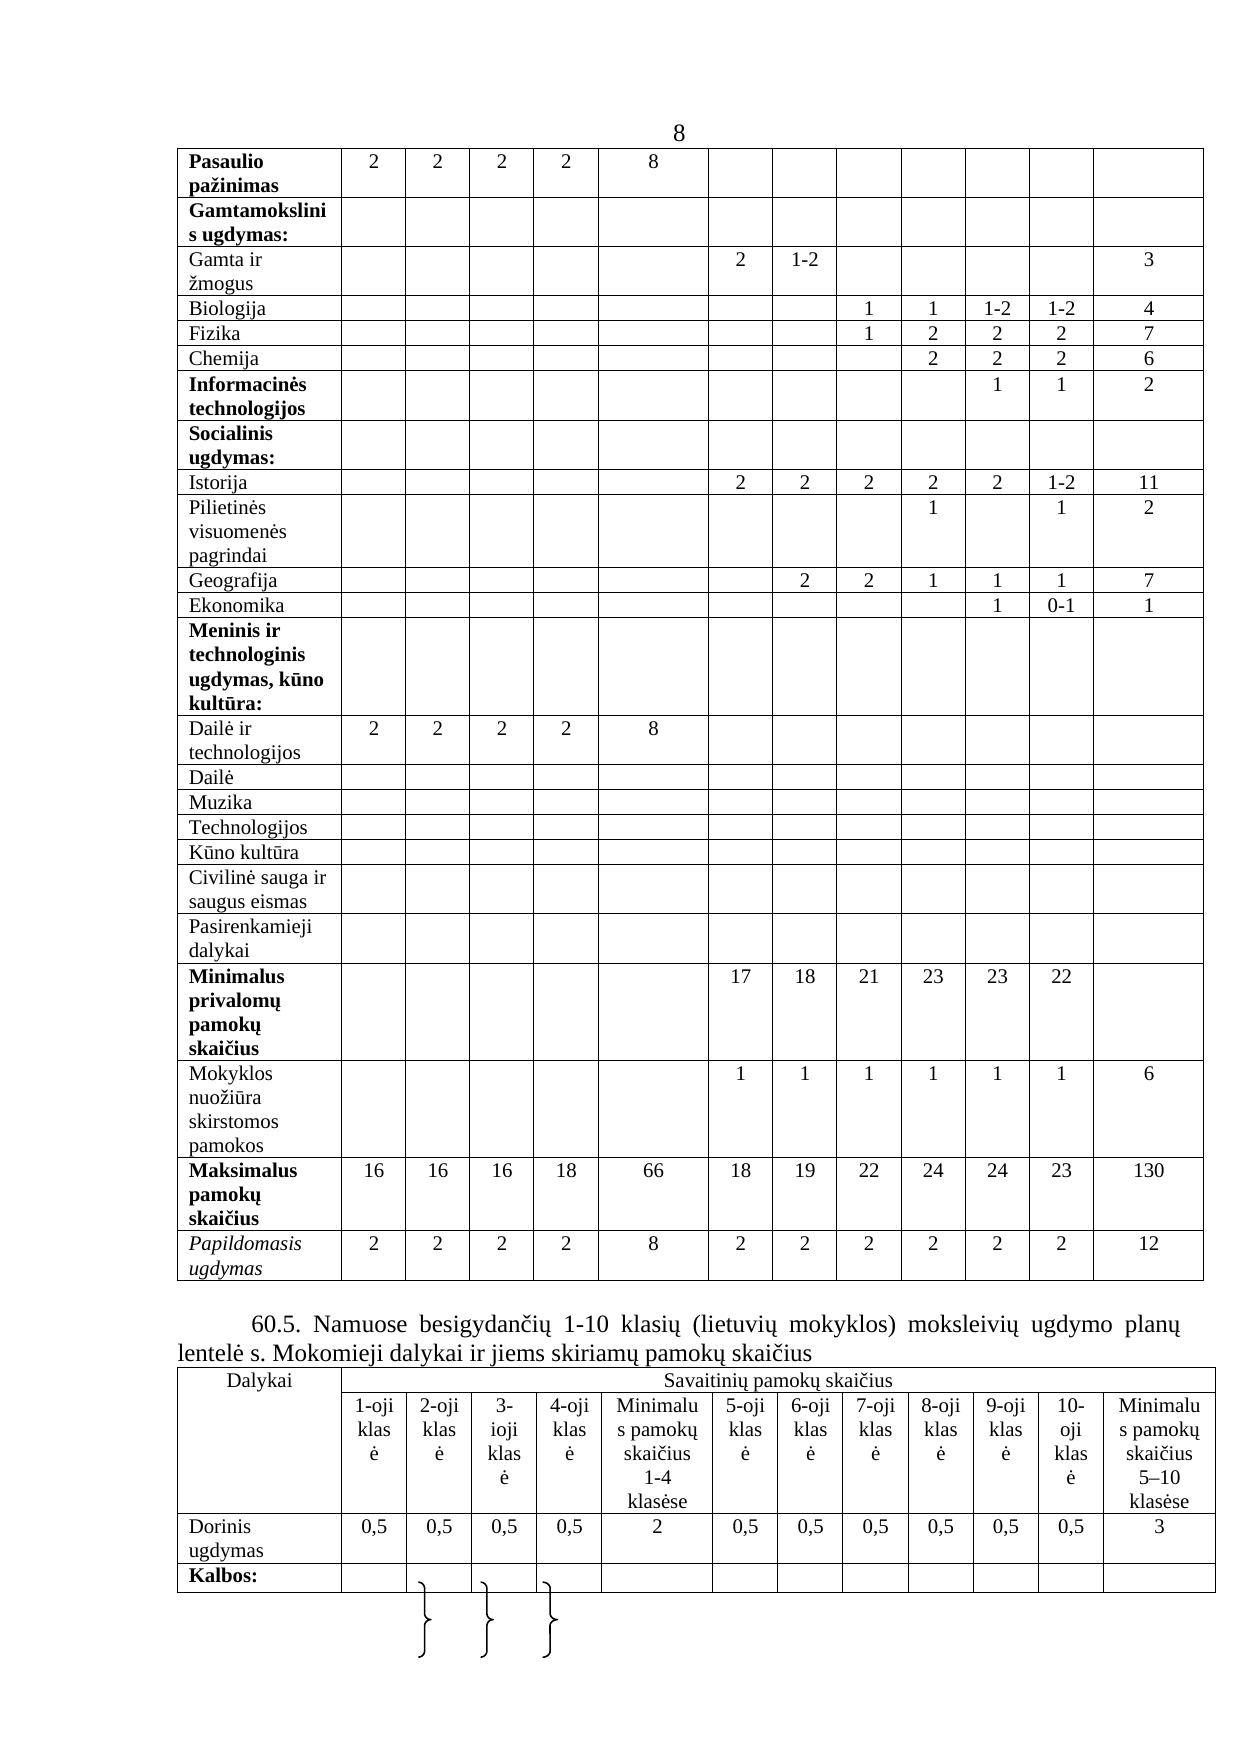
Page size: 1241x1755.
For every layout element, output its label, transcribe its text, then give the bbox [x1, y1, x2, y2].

table_cell [773, 840, 836, 864]
table_cell 24 [902, 1158, 965, 1230]
table_cell [470, 371, 533, 419]
table_cell [709, 495, 772, 567]
table_cell [966, 790, 1029, 814]
table_cell [837, 765, 901, 789]
table_cell [342, 470, 405, 494]
table_cell [966, 618, 1029, 714]
table_cell [406, 1061, 469, 1157]
table_cell [342, 1061, 405, 1157]
table_cell [966, 716, 1029, 764]
table_cell Geografija [178, 568, 341, 592]
table_cell 1 [837, 1061, 901, 1157]
table_cell 1 [902, 296, 965, 320]
table_cell [534, 568, 598, 592]
table_cell [599, 346, 708, 370]
table_cell [773, 815, 836, 839]
table_cell [713, 1564, 777, 1592]
table_cell [342, 618, 405, 714]
table_cell [773, 149, 836, 197]
table_cell [534, 321, 598, 345]
table_cell [599, 593, 708, 617]
table_cell [534, 593, 598, 617]
table_cell [342, 964, 405, 1060]
table_cell [407, 1564, 471, 1592]
table_cell 1 [1094, 593, 1203, 617]
table_cell 8 [599, 149, 708, 197]
table_cell [470, 495, 533, 567]
table_cell [1030, 716, 1093, 764]
table_cell [773, 371, 836, 419]
table_cell 3 [1104, 1514, 1215, 1562]
table_cell Maksimalus pamokų skaičius [178, 1158, 341, 1230]
table_cell [599, 815, 708, 839]
table_cell 2 [406, 149, 469, 197]
table_cell [773, 593, 836, 617]
table_cell [837, 149, 901, 197]
table_cell 2 [406, 1231, 469, 1279]
table_cell 2 [773, 470, 836, 494]
table_cell [470, 321, 533, 345]
table_cell 2 [837, 470, 901, 494]
table_cell [837, 914, 901, 962]
table_cell Gamta ir žmogus [178, 247, 341, 295]
table_cell 16 [406, 1158, 469, 1230]
table_cell [837, 247, 901, 295]
table_cell [342, 247, 405, 295]
table_cell [902, 371, 965, 419]
table_cell [599, 618, 708, 714]
table_cell 1 [837, 321, 901, 345]
table_cell 0,5 [843, 1514, 908, 1562]
table_cell Biologija [178, 296, 341, 320]
table_cell 6-oji klasė [778, 1393, 842, 1513]
table_cell 18 [534, 1158, 598, 1230]
table_cell 2 [902, 1231, 965, 1279]
table_cell 18 [709, 1158, 772, 1230]
table_cell 2 [470, 716, 533, 764]
table_cell [534, 470, 598, 494]
table_cell [837, 371, 901, 419]
table_cell 4 [1094, 296, 1203, 320]
table_cell [342, 421, 405, 469]
table_cell [966, 914, 1029, 962]
table_cell 2 [773, 1231, 836, 1279]
table_cell 6 [1094, 346, 1203, 370]
table_cell 2 [602, 1514, 712, 1562]
table_cell [966, 840, 1029, 864]
table_cell 1-2 [1030, 470, 1093, 494]
table_cell 7 [1094, 568, 1203, 592]
table_cell Kūno kultūra [178, 840, 341, 864]
table_cell [709, 568, 772, 592]
table_cell 8-oji klasė [909, 1393, 973, 1513]
table_cell [406, 421, 469, 469]
table_cell [470, 840, 533, 864]
table_cell [1094, 618, 1203, 714]
table_cell [709, 815, 772, 839]
table_cell [599, 568, 708, 592]
table_cell [470, 593, 533, 617]
table_cell [837, 495, 901, 567]
table_cell [406, 346, 469, 370]
table_cell 2 [534, 149, 598, 197]
table_cell [406, 790, 469, 814]
table_cell 18 [773, 964, 836, 1060]
table_cell [1094, 964, 1203, 1060]
table_cell 1 [1030, 371, 1093, 419]
table_cell [1039, 1564, 1103, 1592]
table_cell 130 [1094, 1158, 1203, 1230]
table_cell [709, 321, 772, 345]
table_cell [1094, 198, 1203, 246]
table_cell 0,5 [342, 1514, 406, 1562]
table_cell [709, 790, 772, 814]
table_cell 2 [534, 716, 598, 764]
table_cell Pilietinės visuomenės pagrindai [178, 495, 341, 567]
table_cell [773, 790, 836, 814]
table_cell 2 [966, 1231, 1029, 1279]
table_cell [537, 1564, 601, 1592]
table_cell 19 [773, 1158, 836, 1230]
table_cell [534, 371, 598, 419]
table_cell 1-oji klasė [342, 1393, 406, 1513]
table_cell 0,5 [472, 1514, 536, 1562]
table_cell 16 [470, 1158, 533, 1230]
table_cell 2 [1030, 321, 1093, 345]
table_cell [1094, 716, 1203, 764]
table_cell [602, 1564, 712, 1592]
table_cell [599, 296, 708, 320]
table_cell [1094, 765, 1203, 789]
table_cell [966, 149, 1029, 197]
table_cell [470, 815, 533, 839]
table_cell [342, 914, 405, 962]
table_cell Minimalus pamokų skaičius 5–10 klasėse [1104, 1393, 1215, 1513]
table_cell [406, 964, 469, 1060]
table_cell [902, 593, 965, 617]
table_cell [1094, 914, 1203, 962]
table_cell [534, 618, 598, 714]
table_cell [773, 495, 836, 567]
table_cell [342, 790, 405, 814]
table_cell [902, 149, 965, 197]
table_cell [773, 198, 836, 246]
table_cell [902, 421, 965, 469]
table_cell 2 [773, 568, 836, 592]
table_cell [1104, 1564, 1215, 1592]
table_cell 2 [709, 247, 772, 295]
table_cell Gamtamokslinis ugdymas: [178, 198, 341, 246]
table_cell 1 [1030, 568, 1093, 592]
table_cell [902, 840, 965, 864]
table_cell [406, 593, 469, 617]
table_cell [1030, 618, 1093, 714]
table_cell 7-oji klasė [843, 1393, 908, 1513]
table_cell [837, 840, 901, 864]
table_cell [837, 716, 901, 764]
table_cell [966, 198, 1029, 246]
table_cell [1030, 247, 1093, 295]
table_cell [709, 198, 772, 246]
table_cell [406, 371, 469, 419]
table_cell [342, 840, 405, 864]
table_cell 2 [470, 149, 533, 197]
table_cell [599, 371, 708, 419]
table_cell [406, 198, 469, 246]
table_cell 5-oji klasė [713, 1393, 777, 1513]
table_cell [470, 790, 533, 814]
table_cell [1094, 790, 1203, 814]
table_cell [599, 470, 708, 494]
table_cell Fizika [178, 321, 341, 345]
table_cell Meninis ir technologinis ugdymas, kūno kultūra: [178, 618, 341, 714]
table_cell 22 [837, 1158, 901, 1230]
table_cell [1030, 421, 1093, 469]
table_cell 2 [966, 346, 1029, 370]
table_cell [599, 865, 708, 913]
table_cell [599, 198, 708, 246]
table_cell Mokyklos nuožiūra skirstomos pamokos [178, 1061, 341, 1157]
table_cell 2 [837, 568, 901, 592]
table_cell [709, 840, 772, 864]
table_cell [709, 914, 772, 962]
table_cell [534, 198, 598, 246]
table_cell Pasaulio pažinimas [178, 149, 341, 197]
table_cell [406, 840, 469, 864]
table_cell 2 [837, 1231, 901, 1279]
table_cell Pasirenkamieji dalykai [178, 914, 341, 962]
table_cell [709, 765, 772, 789]
table_cell 1 [966, 593, 1029, 617]
table_cell [966, 247, 1029, 295]
table_cell [470, 568, 533, 592]
table_cell [534, 1061, 598, 1157]
table_cell 2 [1094, 371, 1203, 419]
table_cell [966, 765, 1029, 789]
table_cell [406, 865, 469, 913]
table_cell Minimalus pamokų skaičius 1-4 klasėse [602, 1393, 712, 1513]
table_cell Minimalus privalomų pamokų skaičius [178, 964, 341, 1060]
table_cell [342, 495, 405, 567]
table_cell 3-ioji klasė [472, 1393, 536, 1513]
table_cell 12 [1094, 1231, 1203, 1279]
table_cell [470, 964, 533, 1060]
table_cell [470, 914, 533, 962]
table_cell [837, 790, 901, 814]
table_cell [1030, 149, 1093, 197]
table_cell [902, 618, 965, 714]
table_cell [909, 1564, 973, 1592]
table_cell [773, 914, 836, 962]
table_cell [406, 618, 469, 714]
table_cell [406, 296, 469, 320]
table_cell [773, 321, 836, 345]
table_cell [773, 296, 836, 320]
table_cell [342, 765, 405, 789]
table_cell [1030, 914, 1093, 962]
table_cell [709, 421, 772, 469]
table_cell 8 [599, 1231, 708, 1279]
table_cell [1094, 149, 1203, 197]
table_cell [1030, 865, 1093, 913]
table_cell [534, 815, 598, 839]
table_cell [534, 247, 598, 295]
table_cell [709, 296, 772, 320]
table_cell [342, 815, 405, 839]
table_cell Technologijos [178, 815, 341, 839]
table_cell Ekonomika [178, 593, 341, 617]
table_cell [406, 470, 469, 494]
table_cell [966, 815, 1029, 839]
table_cell [342, 593, 405, 617]
table_cell 2 [342, 1231, 405, 1279]
table_cell 22 [1030, 964, 1093, 1060]
table_cell 23 [1030, 1158, 1093, 1230]
table_cell 0,5 [407, 1514, 471, 1562]
table_cell [599, 914, 708, 962]
table_cell 3 [1094, 247, 1203, 295]
table_cell [837, 618, 901, 714]
table_cell 23 [902, 964, 965, 1060]
table_cell [902, 247, 965, 295]
table_cell [534, 765, 598, 789]
table_cell 16 [342, 1158, 405, 1230]
table_cell [709, 593, 772, 617]
table_cell [534, 840, 598, 864]
table_cell 2 [966, 470, 1029, 494]
table_cell 1 [773, 1061, 836, 1157]
table_cell [837, 346, 901, 370]
table_cell [709, 618, 772, 714]
table_cell [470, 470, 533, 494]
table_cell Istorija [178, 470, 341, 494]
table_cell [1030, 840, 1093, 864]
table_cell [974, 1564, 1038, 1592]
table_cell [599, 765, 708, 789]
table_cell [773, 765, 836, 789]
table_cell [837, 198, 901, 246]
table_cell [470, 1061, 533, 1157]
table_cell 0,5 [974, 1514, 1038, 1562]
table_cell 1 [837, 296, 901, 320]
table_cell [837, 815, 901, 839]
table_cell [709, 716, 772, 764]
table_cell [342, 1564, 406, 1592]
table_cell 2-oji klasė [407, 1393, 471, 1513]
table_cell 10-oji klasė [1039, 1393, 1103, 1513]
table_cell [406, 568, 469, 592]
table_cell [599, 247, 708, 295]
table_cell 1 [902, 568, 965, 592]
table_cell Chemija [178, 346, 341, 370]
table_cell 7 [1094, 321, 1203, 345]
table_cell [709, 371, 772, 419]
table_cell Civilinė sauga ir saugus eismas [178, 865, 341, 913]
table_cell [470, 421, 533, 469]
table_cell 2 [709, 1231, 772, 1279]
table_cell [837, 865, 901, 913]
table_cell [966, 865, 1029, 913]
table_cell [1030, 765, 1093, 789]
table_cell [843, 1564, 908, 1592]
table_cell [902, 716, 965, 764]
table_cell [472, 1564, 536, 1592]
table_cell [342, 198, 405, 246]
table_cell [966, 495, 1029, 567]
table_cell 1-2 [773, 247, 836, 295]
table_cell 1 [902, 1061, 965, 1157]
table_cell [406, 914, 469, 962]
table_cell [1030, 815, 1093, 839]
table_cell 2 [1094, 495, 1203, 567]
table_cell Socialinis ugdymas: [178, 421, 341, 469]
table_cell 1 [709, 1061, 772, 1157]
table_cell 2 [534, 1231, 598, 1279]
table_cell 2 [1030, 1231, 1093, 1279]
table_cell [534, 964, 598, 1060]
table_cell [406, 321, 469, 345]
table_cell [1094, 815, 1203, 839]
table_cell 2 [966, 321, 1029, 345]
table_cell 6 [1094, 1061, 1203, 1157]
table_cell [342, 346, 405, 370]
table_cell 1 [902, 495, 965, 567]
table_cell [1094, 840, 1203, 864]
table_cell [773, 421, 836, 469]
table_cell 8 [599, 716, 708, 764]
table_cell [599, 1061, 708, 1157]
table_cell 23 [966, 964, 1029, 1060]
table_cell [599, 964, 708, 1060]
table_cell 2 [902, 321, 965, 345]
table_cell 4-oji klasė [537, 1393, 601, 1513]
table_cell [709, 346, 772, 370]
table_cell Papildomasis ugdymas [178, 1231, 341, 1279]
table_cell 2 [470, 1231, 533, 1279]
table_cell [342, 371, 405, 419]
table_cell [342, 865, 405, 913]
table_cell [902, 765, 965, 789]
table_header Dalykai [178, 1368, 341, 1513]
table_cell [342, 296, 405, 320]
table_cell [773, 865, 836, 913]
table_cell 2 [342, 149, 405, 197]
table_cell [778, 1564, 842, 1592]
table_cell Muzika [178, 790, 341, 814]
table_cell [902, 865, 965, 913]
table_cell 1 [966, 1061, 1029, 1157]
table_cell [406, 765, 469, 789]
table_cell 17 [709, 964, 772, 1060]
table_cell [470, 865, 533, 913]
table_cell [470, 198, 533, 246]
table_header Savaitinių pamokų skaičius [342, 1368, 1215, 1392]
table_cell [902, 198, 965, 246]
table_cell [534, 790, 598, 814]
table_cell [902, 790, 965, 814]
table_cell [534, 421, 598, 469]
table_cell [709, 865, 772, 913]
table_cell [342, 321, 405, 345]
table_cell 0,5 [909, 1514, 973, 1562]
table_cell [966, 421, 1029, 469]
table_cell [773, 618, 836, 714]
table_cell [470, 296, 533, 320]
table_cell [902, 815, 965, 839]
table_cell [1094, 421, 1203, 469]
table_cell [1030, 198, 1093, 246]
table_cell [406, 495, 469, 567]
table_cell [406, 247, 469, 295]
table_cell 0-1 [1030, 593, 1093, 617]
table_cell [470, 346, 533, 370]
table_cell [470, 765, 533, 789]
table_cell [342, 568, 405, 592]
table_cell 2 [902, 346, 965, 370]
table_cell 0,5 [1039, 1514, 1103, 1562]
table_cell [902, 914, 965, 962]
table_cell [534, 865, 598, 913]
table_cell [406, 815, 469, 839]
table_cell [534, 296, 598, 320]
table_cell [837, 593, 901, 617]
table_cell 1-2 [1030, 296, 1093, 320]
table_cell [534, 914, 598, 962]
table_cell [599, 790, 708, 814]
table_cell [1030, 790, 1093, 814]
table_cell Dailė [178, 765, 341, 789]
text 60.5. Namuose besigydančių 1-10 klasių (lietuvių mokyklos) moksleivių ugdymo planų lentelė s. Mokomieji dalykai ir jiems skiriamų pamokų skaičius [177, 1309, 1181, 1367]
table_cell 9-oji klasė [974, 1393, 1038, 1513]
table_cell 24 [966, 1158, 1029, 1230]
table_cell 2 [1030, 346, 1093, 370]
table_cell 2 [709, 470, 772, 494]
table_cell 0,5 [537, 1514, 601, 1562]
table_cell [599, 495, 708, 567]
table_cell 0,5 [778, 1514, 842, 1562]
table_cell [470, 247, 533, 295]
table_cell 2 [342, 716, 405, 764]
table_cell [599, 421, 708, 469]
table_cell 1 [966, 568, 1029, 592]
table_cell [599, 321, 708, 345]
table_cell [773, 346, 836, 370]
table_cell 2 [406, 716, 469, 764]
table_cell [534, 346, 598, 370]
table_cell Informacinės technologijos [178, 371, 341, 419]
table_cell 2 [902, 470, 965, 494]
table_cell 1 [1030, 495, 1093, 567]
table_cell 66 [599, 1158, 708, 1230]
table_cell Kalbos: [178, 1564, 341, 1592]
table_cell [599, 840, 708, 864]
table_cell [470, 618, 533, 714]
table_cell 0,5 [713, 1514, 777, 1562]
table_cell 11 [1094, 470, 1203, 494]
table_cell Dorinis ugdymas [178, 1514, 341, 1562]
table_cell 1 [1030, 1061, 1093, 1157]
table_cell [534, 495, 598, 567]
table_cell 1 [966, 371, 1029, 419]
table_cell [709, 149, 772, 197]
table_cell [773, 716, 836, 764]
table_cell [1094, 865, 1203, 913]
table_cell [837, 421, 901, 469]
table_cell 21 [837, 964, 901, 1060]
table_cell Dailė ir technologijos [178, 716, 341, 764]
table_cell 1-2 [966, 296, 1029, 320]
